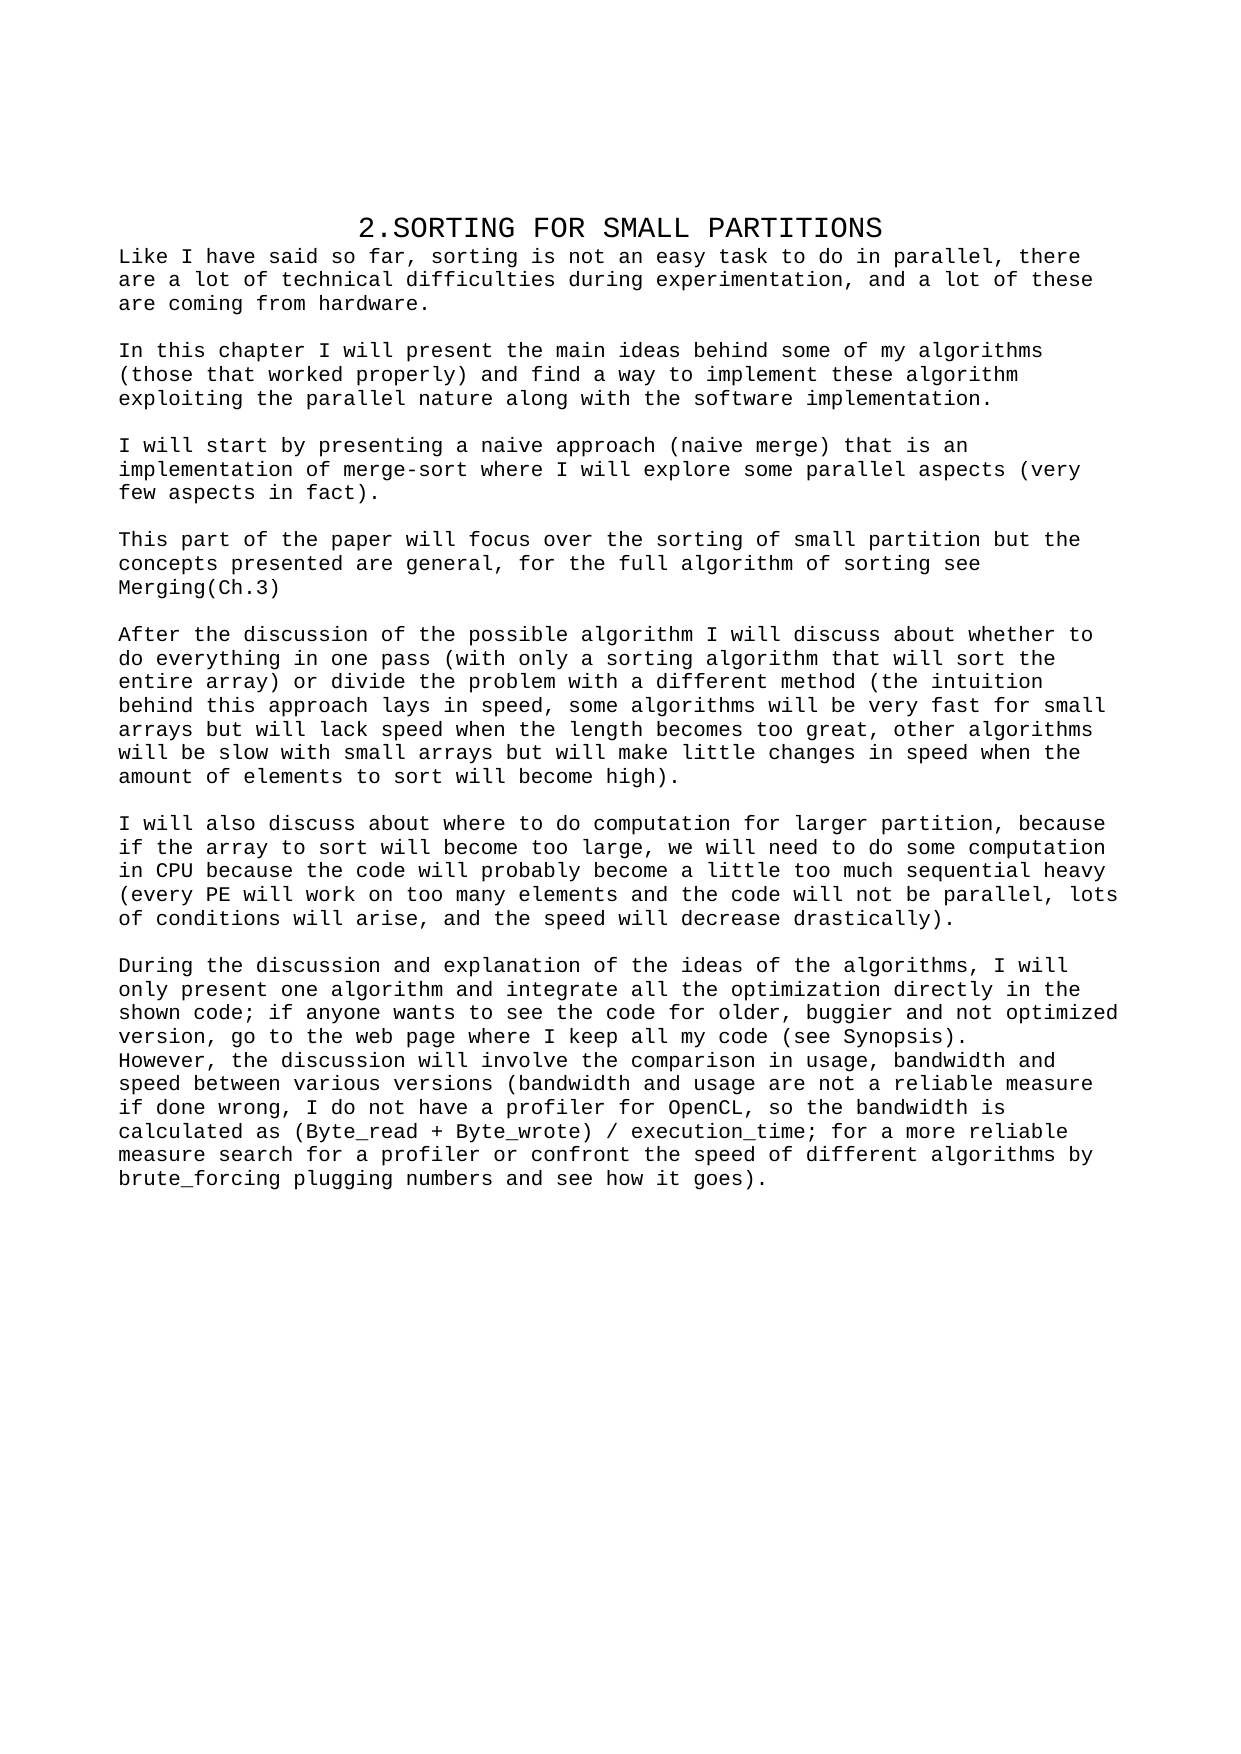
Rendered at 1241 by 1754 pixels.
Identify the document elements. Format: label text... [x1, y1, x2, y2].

text 2.SORTING FOR SMALL PARTITIONS [118, 213, 1122, 246]
text During the discussion and explanation of the ideas of the algorithms, I will only present one algorithm and integrate all the optimization directly in the shown code; if anyone wants to see the code for older, buggier and not optimized version, go to the web page where I keep all my code (see Synopsis). [118, 955, 1122, 1050]
text I will start by presenting a naive approach (naive merge) that is an implementation of merge-sort where I will explore some parallel aspects (very few aspects in fact). [118, 435, 1122, 506]
text However, the discussion will involve the comparison in usage, bandwidth and speed between various versions (bandwidth and usage are not a reliable measure if done wrong, I do not have a profiler for OpenCL, so the bandwidth is calculated as (Byte_read + Byte_wrote) / execution_time; for a more reliable measure search for a profiler or confront the speed of different algorithms by brute_forcing plugging numbers and see how it goes). [118, 1050, 1122, 1192]
text Like I have said so far, sorting is not an easy task to do in parallel, there are a lot of technical difficulties during experimentation, and a lot of these are coming from hardware. [118, 246, 1122, 317]
text I will also discuss about where to do computation for larger partition, because if the array to sort will become too large, we will need to do some computation in CPU because the code will probably become a little too much sequential heavy (every PE will work on too many elements and the code will not be parallel, lots of conditions will arise, and the speed will decrease drastically). [118, 813, 1122, 931]
text In this chapter I will present the main ideas behind some of my algorithms (those that worked properly) and find a way to implement these algorithm exploiting the parallel nature along with the software implementation. [118, 340, 1122, 411]
text After the discussion of the possible algorithm I will discuss about whether to do everything in one pass (with only a sorting algorithm that will sort the entire array) or divide the problem with a different method (the intuition behind this approach lays in speed, some algorithms will be very fast for small arrays but will lack speed when the length becomes too great, other algorithms will be slow with small arrays but will make little changes in speed when the amount of elements to sort will become high). [118, 624, 1122, 789]
text This part of the paper will focus over the sorting of small partition but the concepts presented are general, for the full algorithm of sorting see Merging(Ch.3) [118, 529, 1122, 600]
